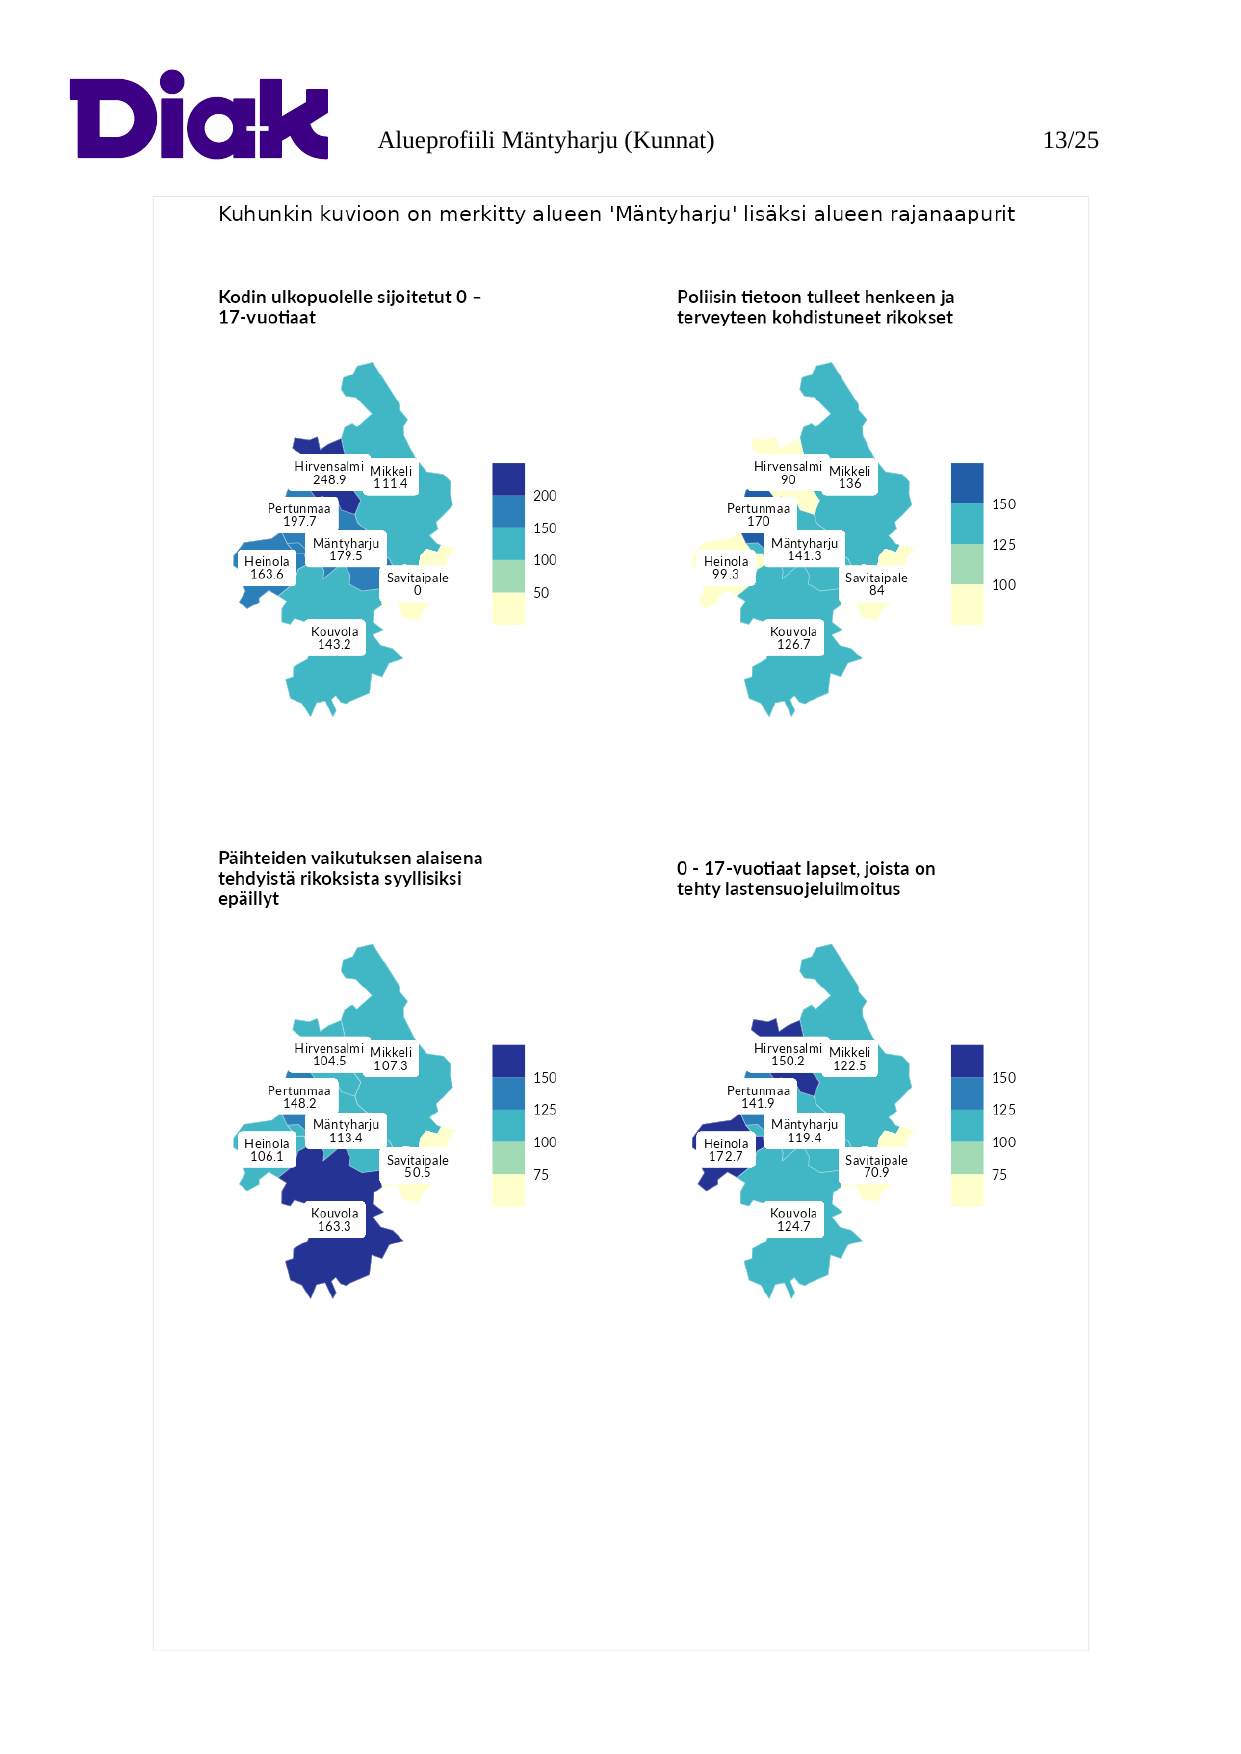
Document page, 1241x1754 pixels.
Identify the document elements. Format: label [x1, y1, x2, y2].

picture [61, 196, 1179, 1651]
